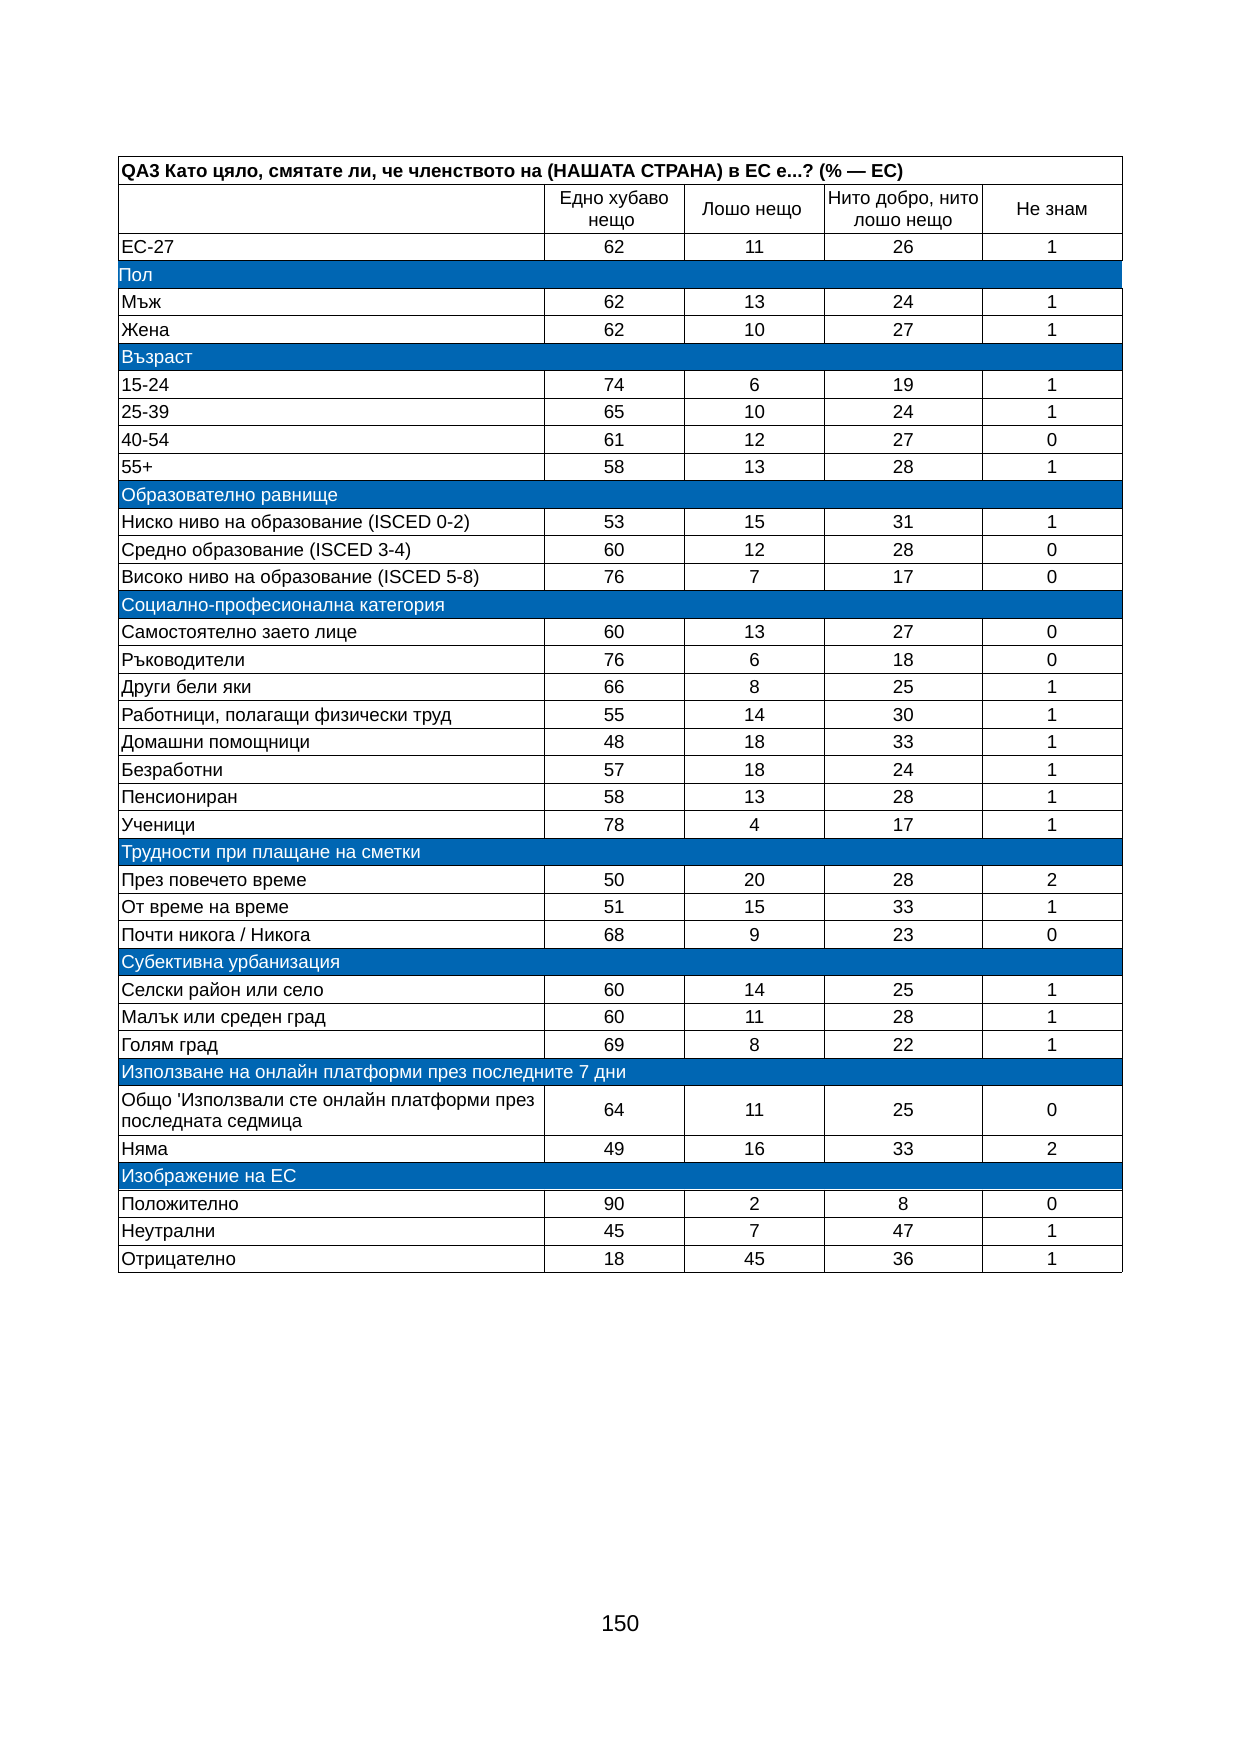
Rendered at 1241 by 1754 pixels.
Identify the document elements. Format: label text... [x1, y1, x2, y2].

table_cell Лошо нещо [685, 185, 824, 233]
table_cell 4 [685, 811, 824, 838]
table_cell През повечето време [119, 866, 544, 893]
table_cell 62 [545, 316, 684, 343]
table_cell 50 [545, 866, 684, 893]
table_cell 1 [983, 811, 1122, 838]
table_cell 60 [545, 976, 684, 1003]
table_cell Селски район или село [119, 976, 544, 1003]
table_cell 9 [685, 921, 824, 948]
table_cell 15 [685, 894, 824, 920]
table_cell 65 [545, 399, 684, 425]
table_cell 60 [545, 536, 684, 563]
table_cell 27 [825, 619, 982, 645]
table_cell 14 [685, 701, 824, 728]
table_cell 12 [685, 536, 824, 563]
table_cell 1 [983, 784, 1122, 810]
table_cell 25 [825, 976, 982, 1003]
table_cell 31 [825, 509, 982, 535]
table_cell 58 [545, 454, 684, 480]
table_cell 24 [825, 756, 982, 783]
table_cell 76 [545, 564, 684, 590]
table_cell 8 [825, 1191, 982, 1217]
table_cell 49 [545, 1136, 684, 1162]
table_cell 8 [685, 1031, 824, 1058]
table_cell 45 [685, 1246, 824, 1272]
table_cell 18 [825, 646, 982, 673]
table_cell 23 [825, 921, 982, 948]
table_cell 53 [545, 509, 684, 535]
table_cell 10 [685, 399, 824, 425]
table_cell 19 [825, 371, 982, 398]
table_cell 28 [825, 784, 982, 810]
table_cell 17 [825, 564, 982, 590]
table_cell 7 [685, 564, 824, 590]
table_cell 0 [983, 921, 1122, 948]
table_cell 11 [685, 1004, 824, 1030]
table_cell 90 [545, 1191, 684, 1217]
table_cell Безработни [119, 756, 544, 783]
table_cell 55 [545, 701, 684, 728]
table_cell 22 [825, 1031, 982, 1058]
table_cell Нито добро, нито лошо нещо [825, 185, 982, 233]
table_cell 40-54 [119, 426, 544, 453]
table_cell 7 [685, 1218, 824, 1244]
table_cell 76 [545, 646, 684, 673]
table_cell 28 [825, 536, 982, 563]
table_cell 0 [983, 1191, 1122, 1217]
table_cell Използване на онлайн платформи през последните 7 дни [119, 1059, 1122, 1085]
table_cell 1 [983, 234, 1122, 260]
table_cell 61 [545, 426, 684, 453]
table_cell 16 [685, 1136, 824, 1162]
table_cell 27 [825, 426, 982, 453]
table_cell 30 [825, 701, 982, 728]
table_cell 48 [545, 729, 684, 755]
table_cell 13 [685, 454, 824, 480]
table_cell 1 [983, 1031, 1122, 1058]
table_cell 1 [983, 1004, 1122, 1030]
table_cell 0 [983, 536, 1122, 563]
table_cell 25-39 [119, 399, 544, 425]
table_cell Работници, полагащи физически труд [119, 701, 544, 728]
table_cell 1 [983, 316, 1122, 343]
table_cell 13 [685, 619, 824, 645]
table_cell Средно образование (ISCED 3-4) [119, 536, 544, 563]
table_cell 62 [545, 289, 684, 315]
table_cell 69 [545, 1031, 684, 1058]
table_cell 1 [983, 894, 1122, 920]
table_cell 33 [825, 1136, 982, 1162]
table_cell Голям град [119, 1031, 544, 1058]
table_cell 24 [825, 399, 982, 425]
table_cell 27 [825, 316, 982, 343]
table_cell 2 [685, 1191, 824, 1217]
table_cell ЕС-27 [119, 234, 544, 260]
table_cell 0 [983, 619, 1122, 645]
table_cell 2 [983, 866, 1122, 893]
table_cell 28 [825, 866, 982, 893]
table_cell 6 [685, 371, 824, 398]
table_cell 64 [545, 1086, 684, 1134]
table_cell Възраст [119, 344, 1122, 370]
table_cell 62 [545, 234, 684, 260]
table_cell 1 [983, 701, 1122, 728]
table_cell 11 [685, 1086, 824, 1134]
table_cell 8 [685, 674, 824, 700]
table_cell Едно хубаво нещо [545, 185, 684, 233]
table_cell 1 [983, 399, 1122, 425]
table_cell 1 [983, 509, 1122, 535]
table_cell 18 [685, 729, 824, 755]
table_cell 0 [983, 426, 1122, 453]
table_cell 33 [825, 729, 982, 755]
table_cell 13 [685, 289, 824, 315]
table_cell 66 [545, 674, 684, 700]
table_cell 10 [685, 316, 824, 343]
table_cell Не знам [983, 185, 1122, 233]
table_cell Образователно равнище [119, 481, 1122, 508]
table_cell 11 [685, 234, 824, 260]
table_cell Пенсиониран [119, 784, 544, 810]
table_cell 58 [545, 784, 684, 810]
table_cell 78 [545, 811, 684, 838]
table_cell 1 [983, 756, 1122, 783]
table_cell Високо ниво на образование (ISCED 5-8) [119, 564, 544, 590]
table_cell 55+ [119, 454, 544, 480]
table_cell 26 [825, 234, 982, 260]
table_cell Субективна урбанизация [119, 949, 1122, 975]
table_cell 17 [825, 811, 982, 838]
table_cell Изображение на ЕС [119, 1163, 1122, 1189]
table_cell 24 [825, 289, 982, 315]
table_cell 6 [685, 646, 824, 673]
table_cell Отрицателно [119, 1246, 544, 1272]
table_cell Ученици [119, 811, 544, 838]
table_cell Малък или среден град [119, 1004, 544, 1030]
table_cell 33 [825, 894, 982, 920]
table_cell 60 [545, 1004, 684, 1030]
table_cell 36 [825, 1246, 982, 1272]
table_cell 14 [685, 976, 824, 1003]
table_cell Неутрални [119, 1218, 544, 1244]
table_cell 1 [983, 1218, 1122, 1244]
table_cell Почти никога / Никога [119, 921, 544, 948]
table_cell Мъж [119, 289, 544, 315]
table_cell 28 [825, 454, 982, 480]
table_cell 1 [983, 289, 1122, 315]
table_cell 15 [685, 509, 824, 535]
table_cell 1 [983, 371, 1122, 398]
table_cell 12 [685, 426, 824, 453]
table_cell 20 [685, 866, 824, 893]
table_cell 18 [685, 756, 824, 783]
table_cell 1 [983, 1246, 1122, 1272]
table_cell 2 [983, 1136, 1122, 1162]
table_cell 51 [545, 894, 684, 920]
table_cell Трудности при плащане на сметки [119, 839, 1122, 865]
table_cell 1 [983, 976, 1122, 1003]
table_cell Ръководители [119, 646, 544, 673]
table_cell 74 [545, 371, 684, 398]
table_cell Няма [119, 1136, 544, 1162]
table_cell 47 [825, 1218, 982, 1244]
table_cell 28 [825, 1004, 982, 1030]
table_cell Самостоятелно заето лице [119, 619, 544, 645]
table_header QA3 Като цяло, смятате ли, че членството на (НАШАТА СТРАНА) в ЕС е...? (% — ЕС) [119, 157, 1122, 184]
table_cell 1 [983, 729, 1122, 755]
table_cell От време на време [119, 894, 544, 920]
table_cell Жена [119, 316, 544, 343]
table_cell 57 [545, 756, 684, 783]
table_cell Други бели яки [119, 674, 544, 700]
table_cell 0 [983, 646, 1122, 673]
table_cell 1 [983, 674, 1122, 700]
table_cell 1 [983, 454, 1122, 480]
table_cell Социално-професионална категория [119, 591, 1122, 618]
table_cell Ниско ниво на образование (ISCED 0-2) [119, 509, 544, 535]
table_cell 25 [825, 674, 982, 700]
table_cell 0 [983, 564, 1122, 590]
table_cell 25 [825, 1086, 982, 1134]
table_cell Положително [119, 1191, 544, 1217]
table_cell Общо 'Използвали сте онлайн платформи през последната седмица [119, 1086, 544, 1134]
table_cell 15-24 [119, 371, 544, 398]
table_cell Пол [118, 261, 1122, 288]
table_cell 60 [545, 619, 684, 645]
table_cell Домашни помощници [119, 729, 544, 755]
table_cell 68 [545, 921, 684, 948]
table_cell [119, 185, 544, 233]
table_cell 45 [545, 1218, 684, 1244]
table_cell 13 [685, 784, 824, 810]
table_cell 18 [545, 1246, 684, 1272]
table_cell 0 [983, 1086, 1122, 1134]
